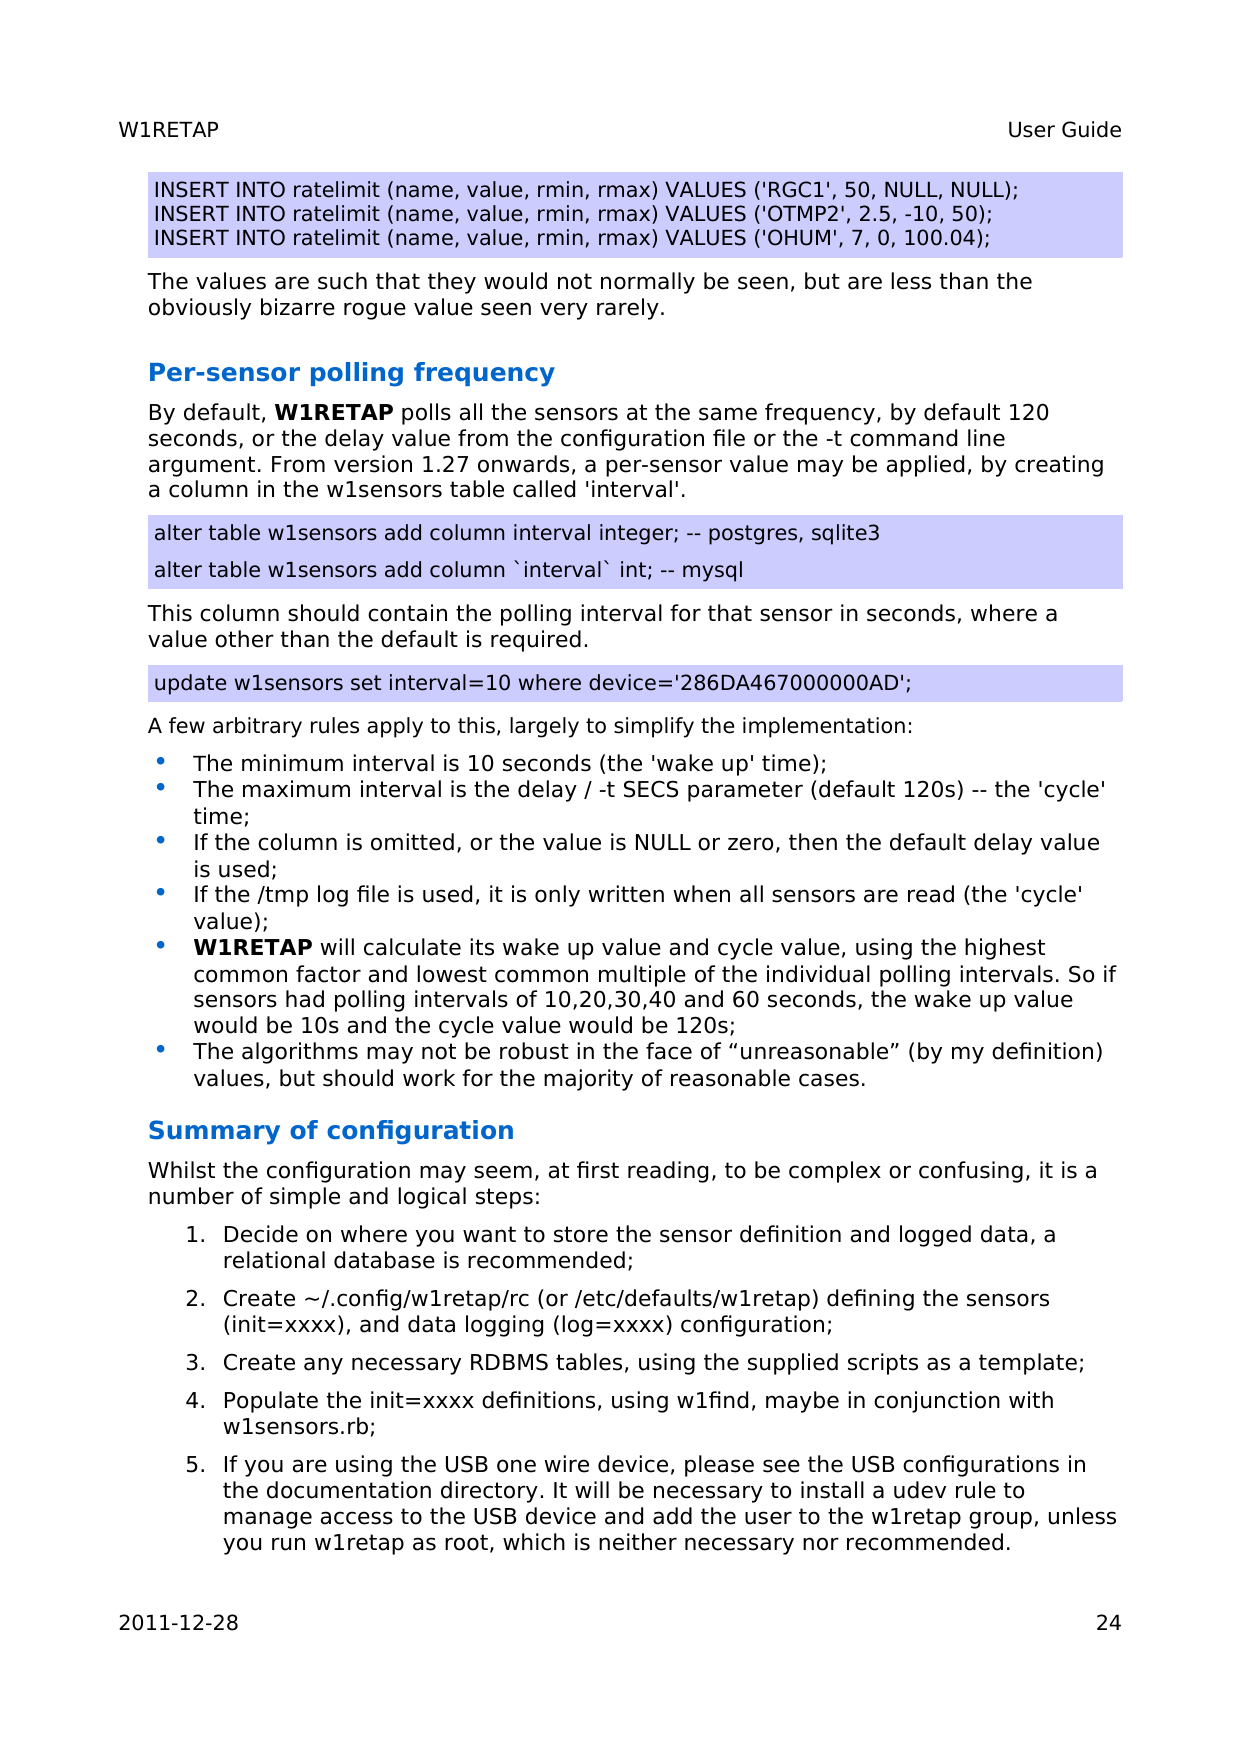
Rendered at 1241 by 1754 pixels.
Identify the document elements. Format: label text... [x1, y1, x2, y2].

list The algorithms may not be robust in the face of “unreasonable” (by my definition) values, but should work for the majority of reasonable cases. [156, 1039, 1122, 1091]
text update w1sensors set interval=10 where device='286DA467000000AD'; [149, 666, 1122, 701]
text alter table w1sensors add column `interval` int; -- mysql [149, 552, 1122, 588]
text This column should contain the polling interval for that sensor in seconds, where a value other than the default is required. [148, 601, 1122, 652]
text The values are such that they would not normally be seen, but are less than the obviously bizarre rogue value seen very rarely. [148, 269, 1122, 321]
list W1RETAP will calculate its wake up value and cycle value, using the highest common factor and lowest common multiple of the individual polling intervals. So if sensors had polling intervals of 10,20,30,40 and 60 seconds, the wake up value would be 10s and the cycle value would be 120s; [156, 935, 1122, 1039]
list If you are using the USB one wire device, please see the USB configurations in the documentation directory. It will be necessary to install a udev rule to manage access to the USB device and add the user to the w1retap group, unless you run w1retap as root, which is neither necessary nor recommended. [185, 1452, 1122, 1555]
list Create any necessary RDBMS tables, using the supplied scripts as a template; [185, 1350, 1122, 1376]
text alter table w1sensors add column interval integer; -- postgres, sqlite3 [149, 516, 1122, 546]
text INSERT INTO ratelimit (name, value, rmin, rmax) VALUES ('RGC1', 50, NULL, NULL); INSERT INTO ratelimit (name, value, rmin, rmax) VALUES ('OTMP2', 2.5, -10, 50); INSERT INTO ratelimit (name, value, rmin, rmax) VALUES ('OHUM', 7, 0, 100.04); [149, 173, 1122, 257]
list If the /tmp log file is used, it is only written when all sensors are read (the 'cycle' value); [156, 882, 1122, 935]
list Create ~/.config/w1retap/rc (or /etc/defaults/w1retap) defining the sensors (init=xxxx), and data logging (log=xxxx) configuration; [185, 1286, 1122, 1337]
list The minimum interval is 10 seconds (the 'wake up' time); [156, 751, 1122, 777]
list If the column is omitted, or the value is NULL or zero, then the default delay value is used; [156, 830, 1122, 882]
subtitle Per-sensor polling frequency [148, 358, 1122, 387]
text Whilst the configuration may seem, at first reading, to be complex or confusing, it is a number of simple and logical steps: [148, 1158, 1122, 1209]
list Populate the init=xxxx definitions, using w1find, maybe in conjunction with w1sensors.rb; [185, 1388, 1122, 1440]
text By default, W1RETAP polls all the sensors at the same frequency, by default 120 seconds, or the delay value from the configuration file or the -t command line argument. From version 1.27 onwards, a per-sensor value may be applied, by creating a column in the w1sensors table called 'interval'. [148, 400, 1122, 503]
list The maximum interval is the delay / -t SECS parameter (default 120s) -- the 'cycle' time; [156, 777, 1122, 830]
list Decide on where you want to store the sensor definition and logged data, a relational database is recommended; [185, 1222, 1122, 1273]
subtitle Summary of configuration [148, 1116, 1122, 1146]
text A few arbitrary rules apply to this, largely to simplify the implementation: [148, 714, 1122, 738]
